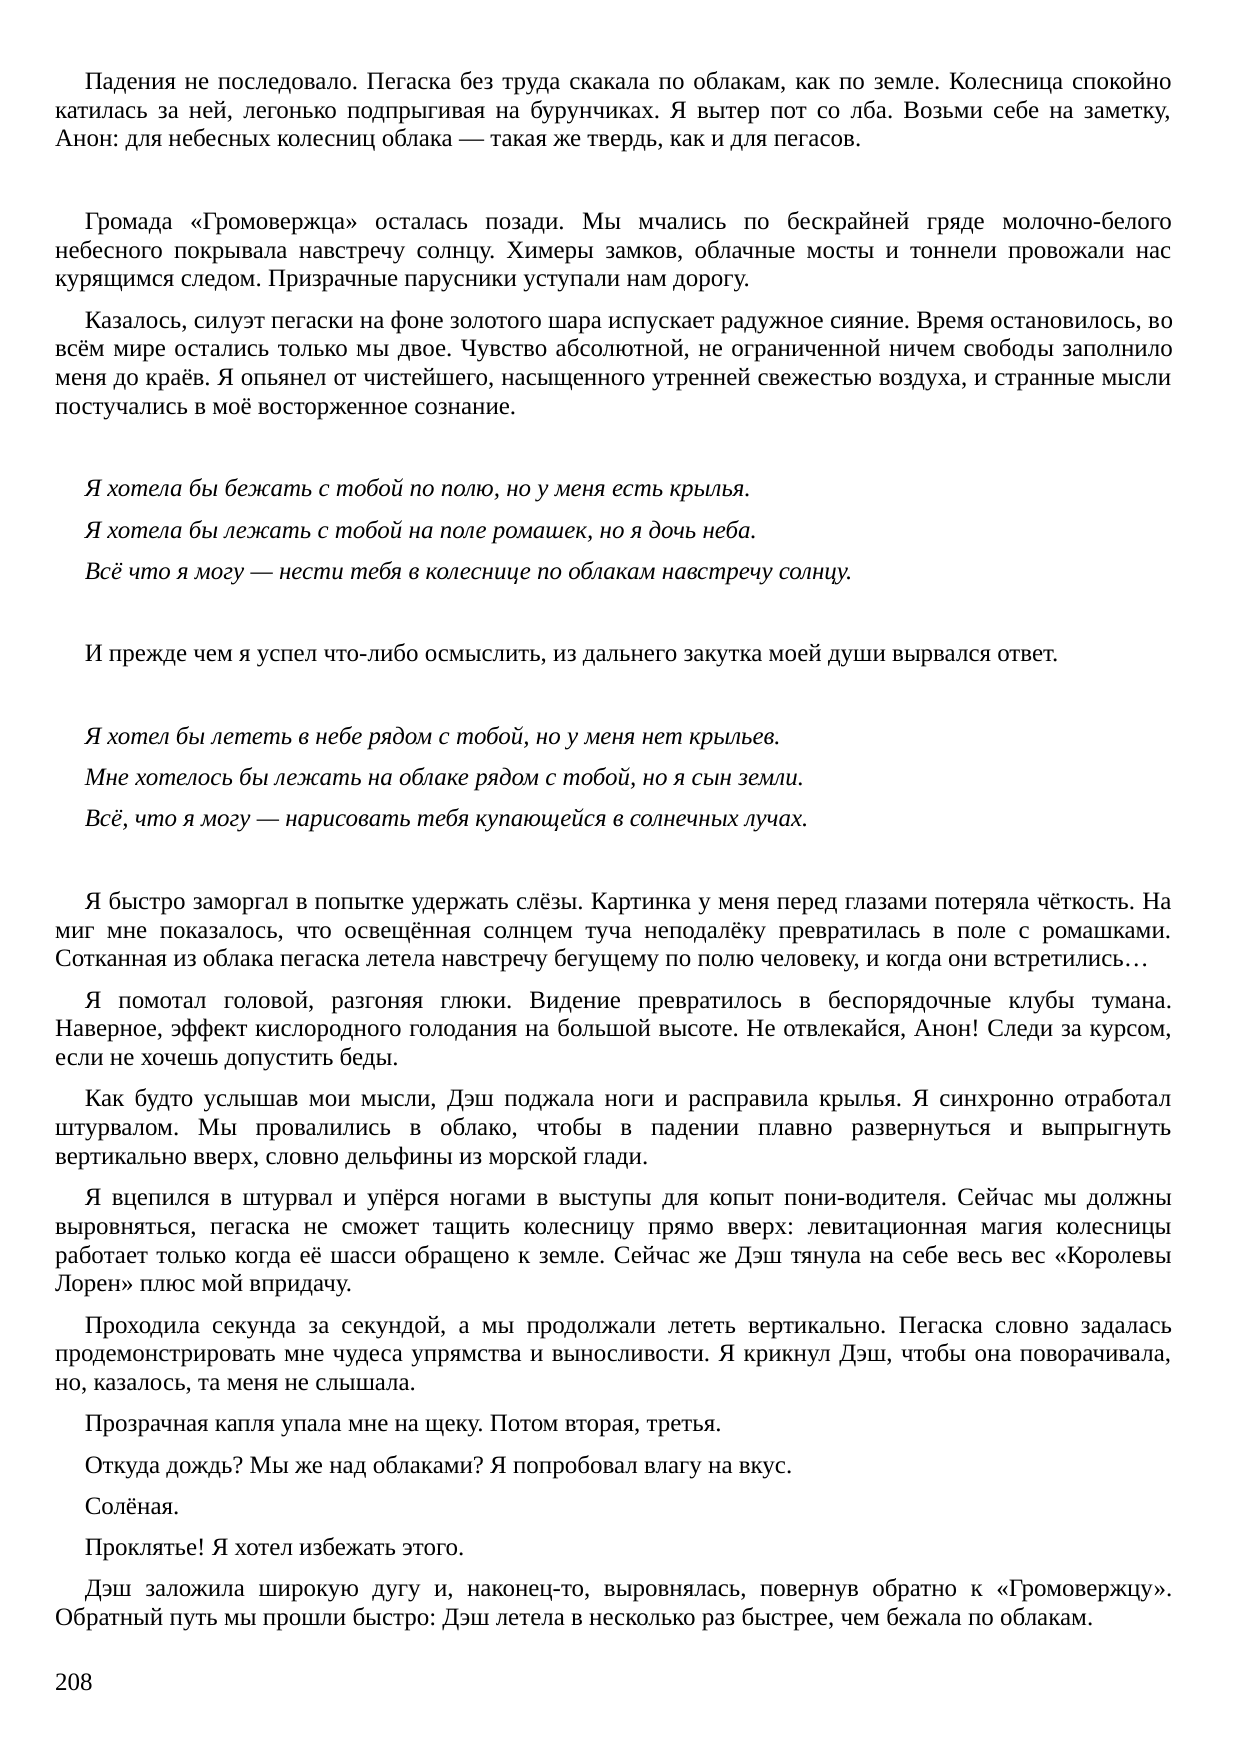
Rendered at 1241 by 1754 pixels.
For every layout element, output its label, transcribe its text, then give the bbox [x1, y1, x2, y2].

text Проклятье! Я хотел избежать этого. [55, 1532, 1173, 1561]
text Солёная. [55, 1491, 1173, 1520]
text Всё что я могу — нести тебя в колеснице по облакам навстречу солнцу. [55, 556, 1173, 585]
text Я хотела бы бежать с тобой по полю, но у меня есть крылья. [55, 473, 1173, 502]
text Казалось, силуэт пегаски на фоне золотого шара испускает радужное сияние. Время остановилось, во всём мире остались только мы двое. Чувство абсолютной, не ограниченной ничем свободы заполнило меня до краёв. Я опьянел от чистейшего, насыщенного утренней свежестью воздуха, и странные мысли постучались в моё восторженное сознание. [55, 305, 1173, 420]
text Я вцепился в штурвал и упёрся ногами в выступы для копыт пони-водителя. Сейчас мы должны выровняться, пегаска не сможет тащить колесницу прямо вверх: левитационная магия колесницы работает только когда её шасси обращено к земле. Сейчас же Дэш тянула на себе весь вес «Королевы Лорен» плюс мой впридачу. [55, 1182, 1173, 1297]
text И прежде чем я успел что-либо осмыслить, из дальнего закутка моей души вырвался ответ. [55, 638, 1173, 667]
text Я быстро заморгал в попытке удержать слёзы. Картинка у меня перед глазами потеряла чёткость. На миг мне показалось, что освещённая солнцем туча неподалёку превратилась в поле с ромашками. Сотканная из облака пегаска летела навстречу бегущему по полю человеку, и когда они встретились… [55, 886, 1173, 972]
text Проходила секунда за секундой, а мы продолжали лететь вертикально. Пегаска словно задалась продемонстрировать мне чудеса упрямства и выносливости. Я крикнул Дэш, чтобы она поворачивала, но, казалось, та меня не слышала. [55, 1310, 1173, 1396]
text Мне хотелось бы лежать на облаке рядом с тобой, но я сын земли. [55, 762, 1173, 791]
text Громада «Громовержца» осталась позади. Мы мчались по бескрайней гряде молочно-белого небесного покрывала навстречу солнцу. Химеры замков, облачные мосты и тоннели провожали нас курящимся следом. Призрачные парусники уступали нам дорогу. [55, 206, 1173, 292]
text Дэш заложила широкую дугу и, наконец-то, выровнялась, повернув обратно к «Громовержцу». Обратный путь мы прошли быстро: Дэш летела в несколько раз быстрее, чем бежала по облакам. [55, 1573, 1173, 1631]
text Откуда дождь? Мы же над облаками? Я попробовал влагу на вкус. [55, 1450, 1173, 1478]
text Как будто услышав мои мысли, Дэш поджала ноги и расправила крылья. Я синхронно отработал штурвалом. Мы провалились в облако, чтобы в падении плавно развернуться и выпрыгнуть вертикально вверх, словно дельфины из морской глади. [55, 1083, 1173, 1170]
text Прозрачная капля упала мне на щеку. Потом вторая, третья. [55, 1408, 1173, 1437]
text Я помотал головой, разгоняя глюки. Видение превратилось в беспорядочные клубы тумана. Наверное, эффект кислородного голодания на большой высоте. Не отвлекайся, Анон! Следи за курсом, если не хочешь допустить беды. [55, 985, 1173, 1071]
text Падения не последовало. Пегаска без труда скакала по облакам, как по земле. Колесница спокойно катилась за ней, легонько подпрыгивая на бурунчиках. Я вытер пот со лба. Возьми себе на заметку, Анон: для небесных колесниц облака — такая же твердь, как и для пегасов. [55, 66, 1173, 152]
text Я хотела бы лежать с тобой на поле ромашек, но я дочь неба. [55, 515, 1173, 543]
text Я хотел бы лететь в небе рядом с тобой, но у меня нет крыльев. [55, 721, 1173, 750]
text Всё, что я могу — нарисовать тебя купающейся в солнечных лучах. [55, 803, 1173, 832]
